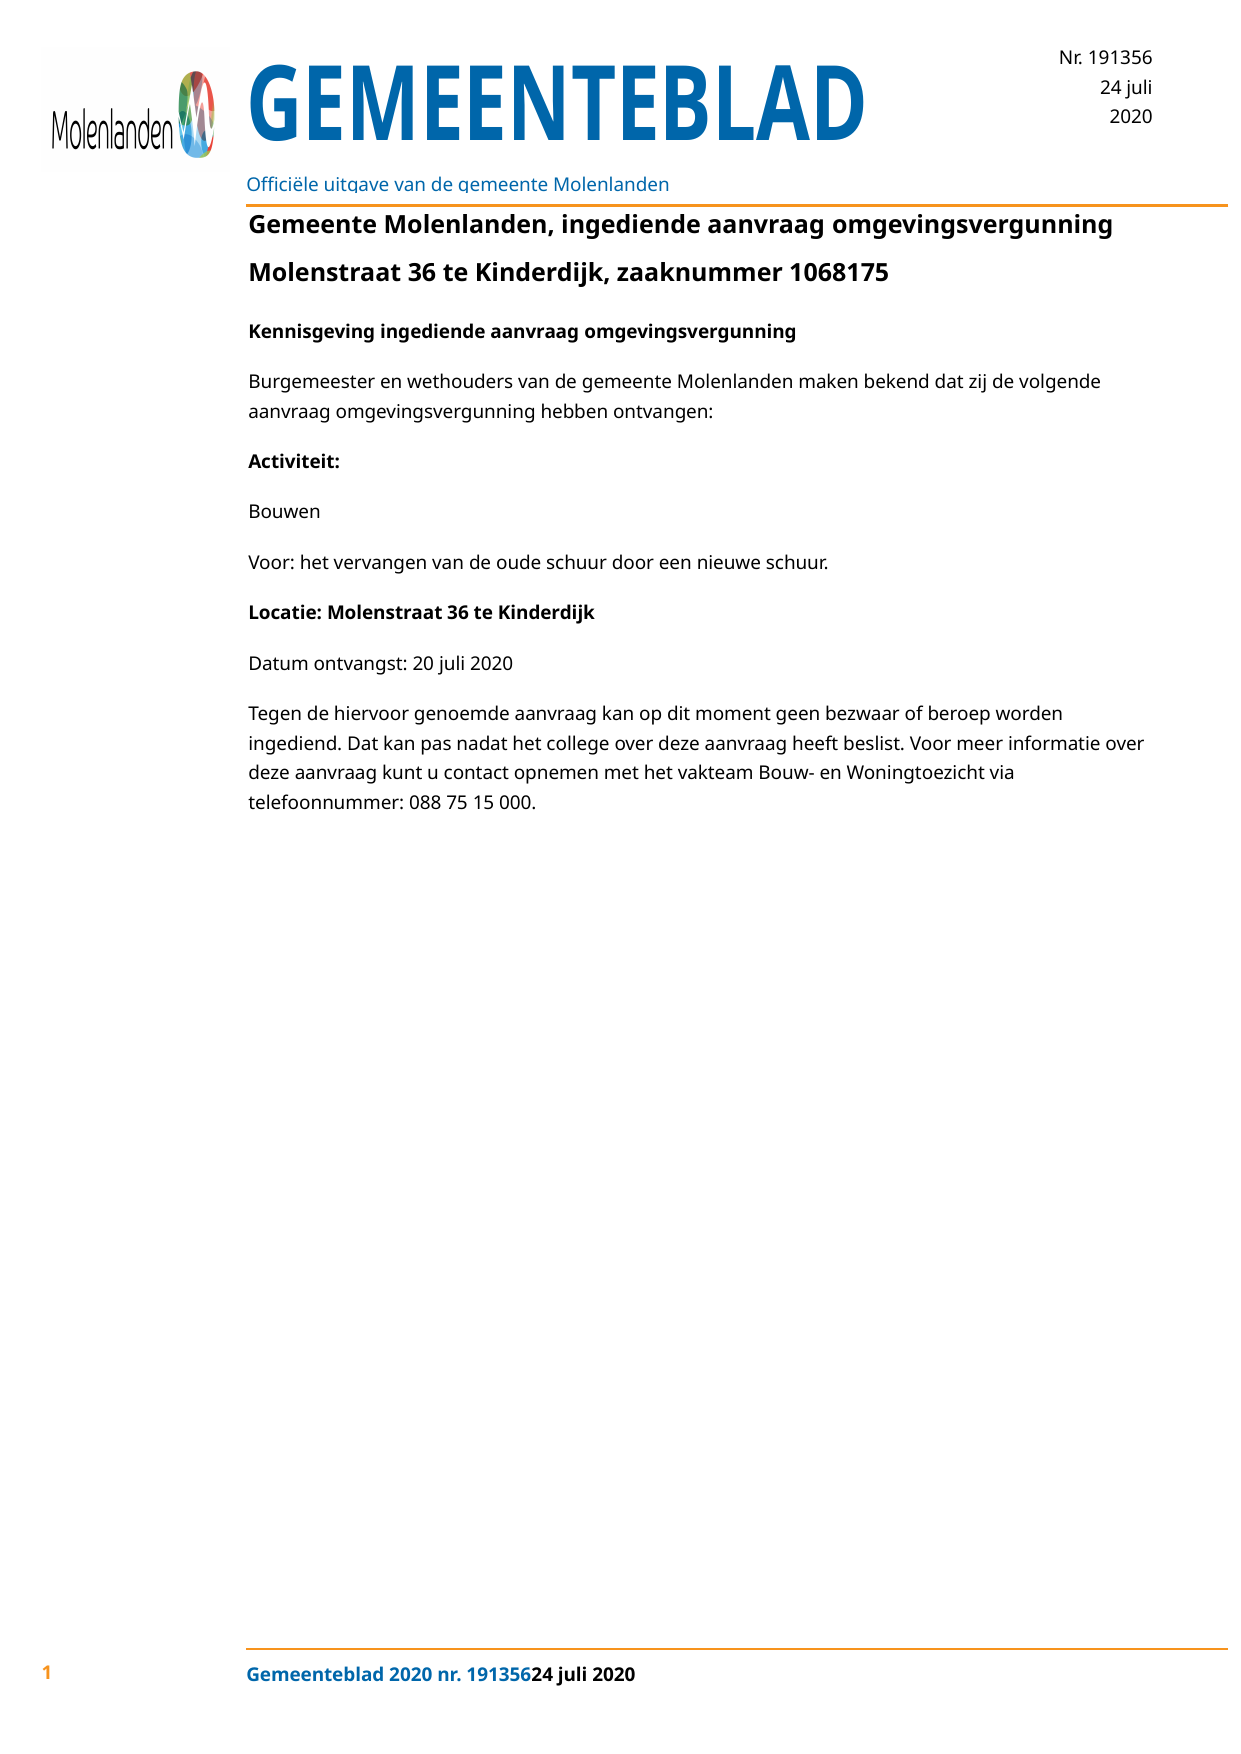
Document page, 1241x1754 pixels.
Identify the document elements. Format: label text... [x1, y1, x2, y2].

text Tegen de hiervoor genoemde aanvraag kan op dit moment geen bezwaar of beroep worden ingediend. Dat kan pas nadat het college over deze aanvraag heeft beslist. Voor meer informatie over deze aanvraag kunt u contact opnemen met het vakteam Bouw- en Woningtoezicht via telefoonnummer: 088 75 15 000. [248, 700, 1152, 815]
text Activiteit: [248, 448, 1152, 474]
text Gemeente Molenlanden, ingediende aanvraag omgevingsvergunning Molenstraat 36 te Kinderdijk, zaaknummer 1068175 [248, 207, 1152, 288]
picture [41, 47, 231, 172]
text Kennisgeving ingediende aanvraag omgevingsvergunning [248, 318, 1152, 344]
text Bouwen [248, 499, 1152, 524]
text Voor: het vervangen van de oude schuur door een nieuwe schuur. [248, 549, 1152, 575]
text Burgemeester en wethouders van de gemeente Molenlanden maken bekend dat zij de volgende aanvraag omgevingsvergunning hebben ontvangen: [248, 368, 1152, 424]
text Locatie: Molenstraat 36 te Kinderdijk [248, 599, 1152, 625]
text Datum ontvangst: 20 juli 2020 [248, 650, 1152, 676]
